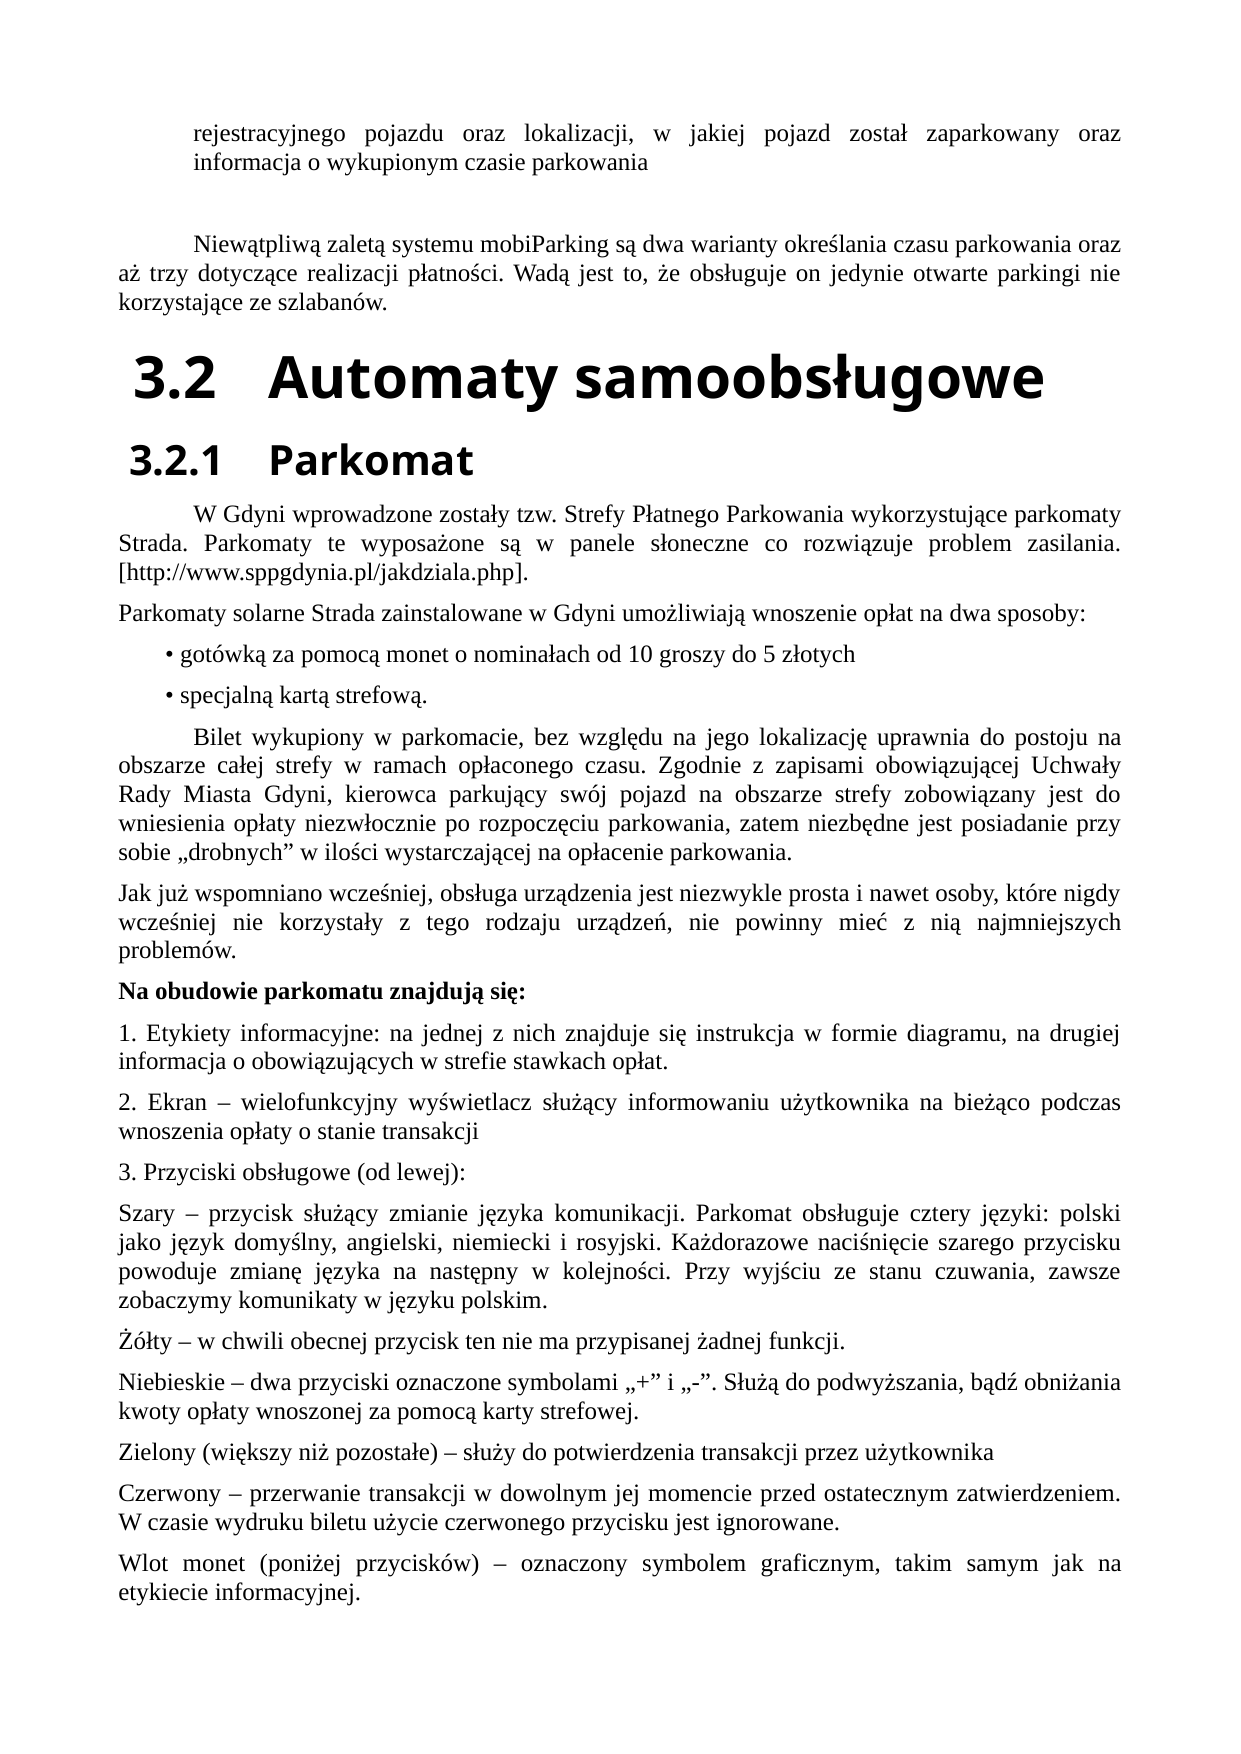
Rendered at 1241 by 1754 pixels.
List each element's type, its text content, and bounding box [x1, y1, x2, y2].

text W Gdyni wprowadzone zostały tzw. Strefy Płatnego Parkowania wykorzystujące parkomaty Strada. Parkomaty te wyposażone są w panele słoneczne co rozwiązuje problem zasilania. [http://www.sppgdynia.pl/jakdziala.php]. [118, 499, 1122, 586]
list • gotówką za pomocą monet o nominałach od 10 groszy do 5 złotych [165, 639, 1122, 668]
text Jak już wspomniano wcześniej, obsługa urządzenia jest niezwykle prosta i nawet osoby, które nigdy wcześniej nie korzystały z tego rodzaju urządzeń, nie powinny mieć z nią najmniejszych problemów. [118, 878, 1122, 964]
text Niewątpliwą zaletą systemu mobiParking są dwa warianty określania czasu parkowania oraz aż trzy dotyczące realizacji płatności. Wadą jest to, że obsługuje on jedynie otwarte parkingi nie korzystające ze szlabanów. [118, 229, 1122, 315]
list 1. Etykiety informacyjne: na jednej z nich znajduje się instrukcja w formie diagramu, na drugiej informacja o obowiązujących w strefie stawkach opłat. [118, 1018, 1122, 1075]
list 2. Ekran – wielofunkcyjny wyświetlacz służący informowaniu użytkownika na bieżąco podczas wnoszenia opłaty o stanie transakcji [118, 1087, 1122, 1145]
list Wlot monet (poniżej przycisków) – oznaczony symbolem graficznym, takim samym jak na etykiecie informacyjnej. [118, 1548, 1122, 1606]
list Żółty – w chwili obecnej przycisk ten nie ma przypisanej żadnej funkcji. [118, 1326, 1122, 1355]
list Zielony (większy niż pozostałe) – służy do potwierdzenia transakcji przez użytkownika [118, 1437, 1122, 1466]
text Na obudowie parkomatu znajdują się: [118, 976, 1122, 1005]
list • specjalną kartą strefową. [165, 681, 1122, 709]
list Czerwony – przerwanie transakcji w dowolnym jej momencie przed ostatecznym zatwierdzeniem. W czasie wydruku biletu użycie czerwonego przycisku jest ignorowane. [118, 1478, 1122, 1536]
subtitle Parkomat [118, 430, 1122, 487]
text Parkomaty solarne Strada zainstalowane w Gdyni umożliwiają wnoszenie opłat na dwa sposoby: [118, 598, 1122, 627]
list rejestracyjnego pojazdu oraz lokalizacji, w jakiej pojazd został zaparkowany oraz informacja o wykupionym czasie parkowania [156, 118, 1122, 176]
text Bilet wykupiony w parkomacie, bez względu na jego lokalizację uprawnia do postoju na obszarze całej strefy w ramach opłaconego czasu. Zgodnie z zapisami obowiązującej Uchwały Rady Miasta Gdyni, kierowca parkujący swój pojazd na obszarze strefy zobowiązany jest do wniesienia opłaty niezwłocznie po rozpoczęciu parkowania, zatem niezbędne jest posiadanie przy sobie „drobnych” w ilości wystarczającej na opłacenie parkowania. [118, 722, 1122, 865]
list Niebieskie – dwa przyciski oznaczone symbolami „+” i „-”. Służą do podwyższania, bądź obniżania kwoty opłaty wnoszonej za pomocą karty strefowej. [118, 1367, 1122, 1424]
text Szary – przycisk służący zmianie języka komunikacji. Parkomat obsługuje cztery języki: polski jako język domyślny, angielski, niemiecki i rosyjski. Każdorazowe naciśnięcie szarego przycisku powoduje zmianę języka na następny w kolejności. Przy wyjściu ze stanu czuwania, zawsze zobaczymy komunikaty w języku polskim. [118, 1198, 1122, 1313]
subtitle Automaty samoobsługowe [118, 336, 1122, 416]
list 3. Przyciski obsługowe (od lewej): [118, 1157, 1122, 1186]
